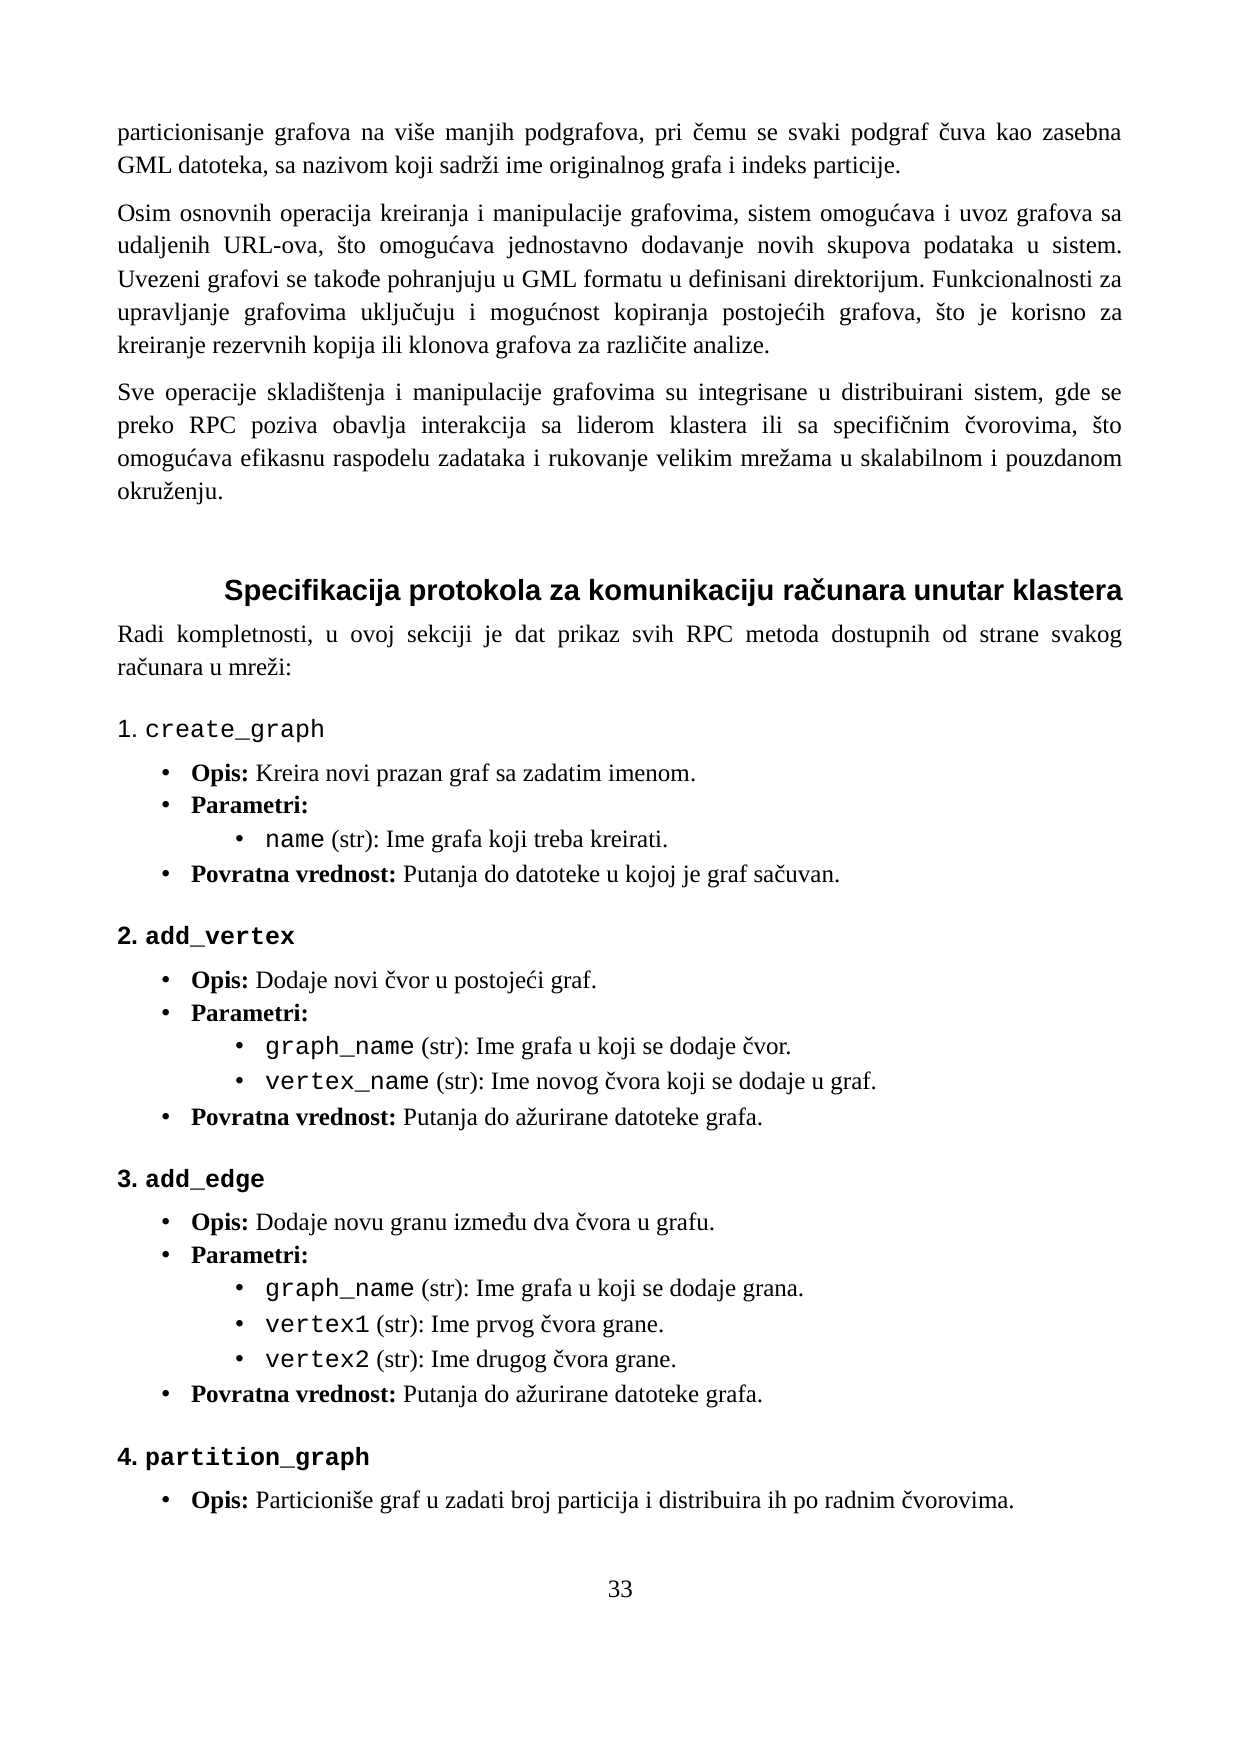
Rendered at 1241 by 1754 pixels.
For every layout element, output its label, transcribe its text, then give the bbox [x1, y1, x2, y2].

list Opis: Kreira novi prazan graf sa zadatim imenom. [161, 758, 1123, 786]
text Radi kompletnosti, u ovoj sekciji je dat prikaz svih RPC metoda dostupnih od strane svakog računara u mreži: [117, 619, 1123, 681]
subtitle 4. partition_graph [117, 1442, 1123, 1473]
list Povratna vrednost: Putanja do datoteke u kojoj je graf sačuvan. [161, 859, 1123, 888]
list Opis: Particioniše graf u zadati broj particija i distribuira ih po radnim čvorovima. [161, 1485, 1123, 1514]
list Opis: Dodaje novu granu između dva čvora u grafu. [161, 1207, 1123, 1236]
list vertex2 (str): Ime drugog čvora grane. [235, 1344, 1123, 1375]
subtitle 3. add_edge [117, 1164, 1123, 1195]
list Opis: Dodaje novi čvor u postojeći graf. [161, 965, 1123, 993]
text Sve operacije skladištenja i manipulacije grafovima su integrisane u distribuirani sistem, gde se preko RPC poziva obavlja interakcija sa liderom klastera ili sa specifičnim čvorovima, što omogućava efikasnu raspodelu zadataka i rukovanje velikim mrežama u skalabilnom i pouzdanom okruženju. [117, 377, 1123, 505]
list Parametri: [161, 998, 1123, 1026]
list name (str): Ime grafa koji treba kreirati. [235, 824, 1123, 854]
text Osim osnovnih operacija kreiranja i manipulacije grafovima, sistem omogućava i uvoz grafova sa udaljenih URL-ova, što omogućava jednostavno dodavanje novih skupova podataka u sistem. Uvezeni grafovi se takođe pohranjuju u GML formatu u definisani direktorijum. Funkcionalnosti za upravljanje grafovima uključuju i mogućnost kopiranja postojećih grafova, što je korisno za kreiranje rezervnih kopija ili klonova grafova za različite analize. [117, 198, 1123, 358]
text particionisanje grafova na više manjih podgrafova, pri čemu se svaki podgraf čuva kao zasebna GML datoteka, sa nazivom koji sadrži ime originalnog grafa i indeks particije. [117, 117, 1123, 179]
subtitle Specifikacija protokola za komunikaciju računara unutar klastera [117, 573, 1123, 607]
subtitle 1. create_graph [117, 714, 1123, 745]
list graph_name (str): Ime grafa u koji se dodaje grana. [235, 1273, 1123, 1304]
list vertex_name (str): Ime novog čvora koji se dodaje u graf. [235, 1066, 1123, 1097]
list Parametri: [161, 1240, 1123, 1269]
list Povratna vrednost: Putanja do ažurirane datoteke grafa. [161, 1379, 1123, 1408]
list graph_name (str): Ime grafa u koji se dodaje čvor. [235, 1031, 1123, 1062]
list vertex1 (str): Ime prvog čvora grane. [235, 1309, 1123, 1339]
subtitle 2. add_vertex [117, 921, 1123, 952]
list Povratna vrednost: Putanja do ažurirane datoteke grafa. [161, 1102, 1123, 1130]
list Parametri: [161, 791, 1123, 819]
